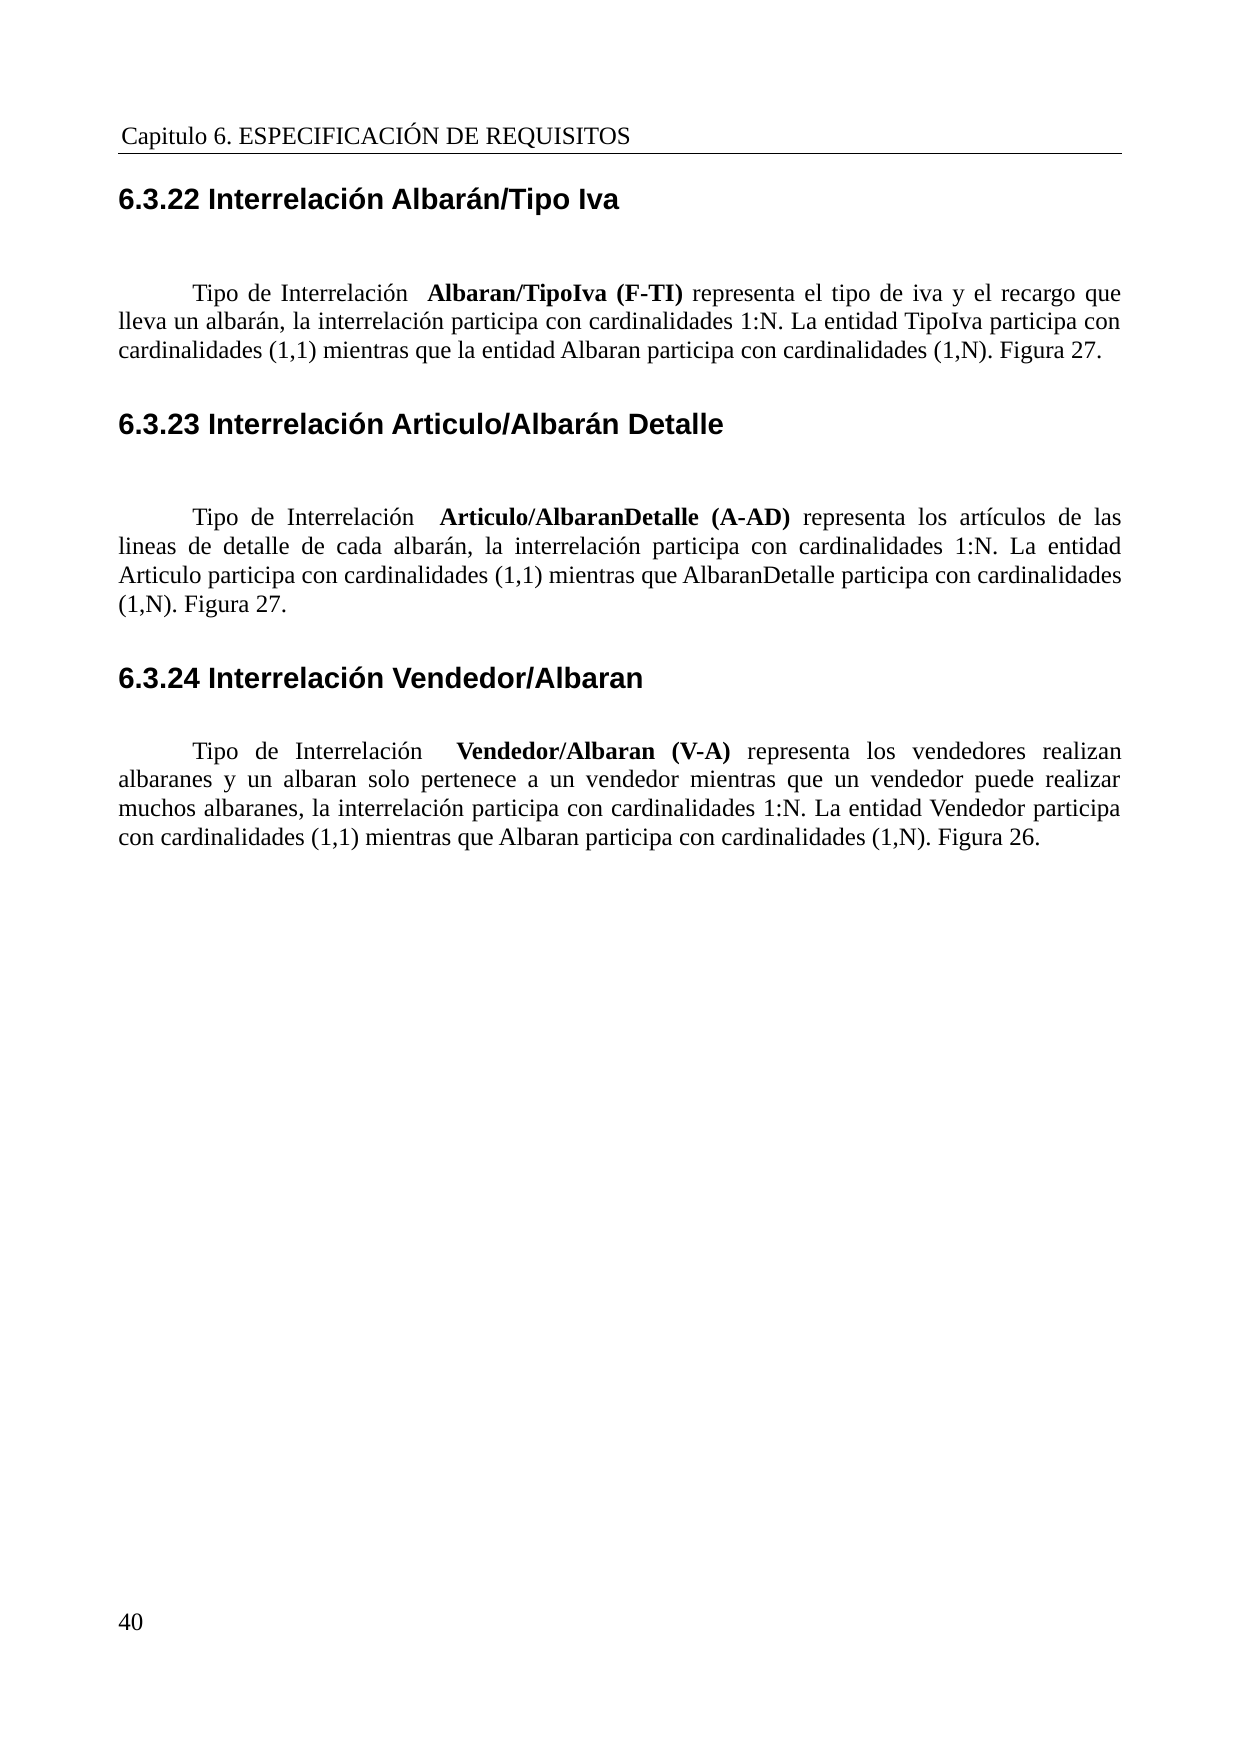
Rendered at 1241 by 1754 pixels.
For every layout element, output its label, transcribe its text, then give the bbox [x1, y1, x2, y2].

subtitle 6.3.22 Interrelación Albarán/Tipo Iva [118, 182, 1122, 216]
text Tipo de Interrelación Albaran/TipoIva (F-TI) representa el tipo de iva y el recargo que lleva un albarán, la interrelación participa con cardinalidades 1:N. La entidad TipoIva participa con cardinalidades (1,1) mientras que la entidad Albaran participa con cardinalidades (1,N). Figura 27. [118, 278, 1122, 364]
subtitle 6.3.23 Interrelación Articulo/Albarán Detalle [118, 407, 1122, 441]
subtitle 6.3.24 Interrelación Vendedor/Albaran [118, 661, 1122, 694]
text Tipo de Interrelación Vendedor/Albaran (V-A) representa los vendedores realizan albaranes y un albaran solo pertenece a un vendedor mientras que un vendedor puede realizar muchos albaranes, la interrelación participa con cardinalidades 1:N. La entidad Vendedor participa con cardinalidades (1,1) mientras que Albaran participa con cardinalidades (1,N). Figura 26. [118, 736, 1122, 851]
text Tipo de Interrelación Articulo/AlbaranDetalle (A-AD) representa los artículos de las lineas de detalle de cada albarán, la interrelación participa con cardinalidades 1:N. La entidad Articulo participa con cardinalidades (1,1) mientras que AlbaranDetalle participa con cardinalidades (1,N). Figura 27. [118, 502, 1122, 617]
